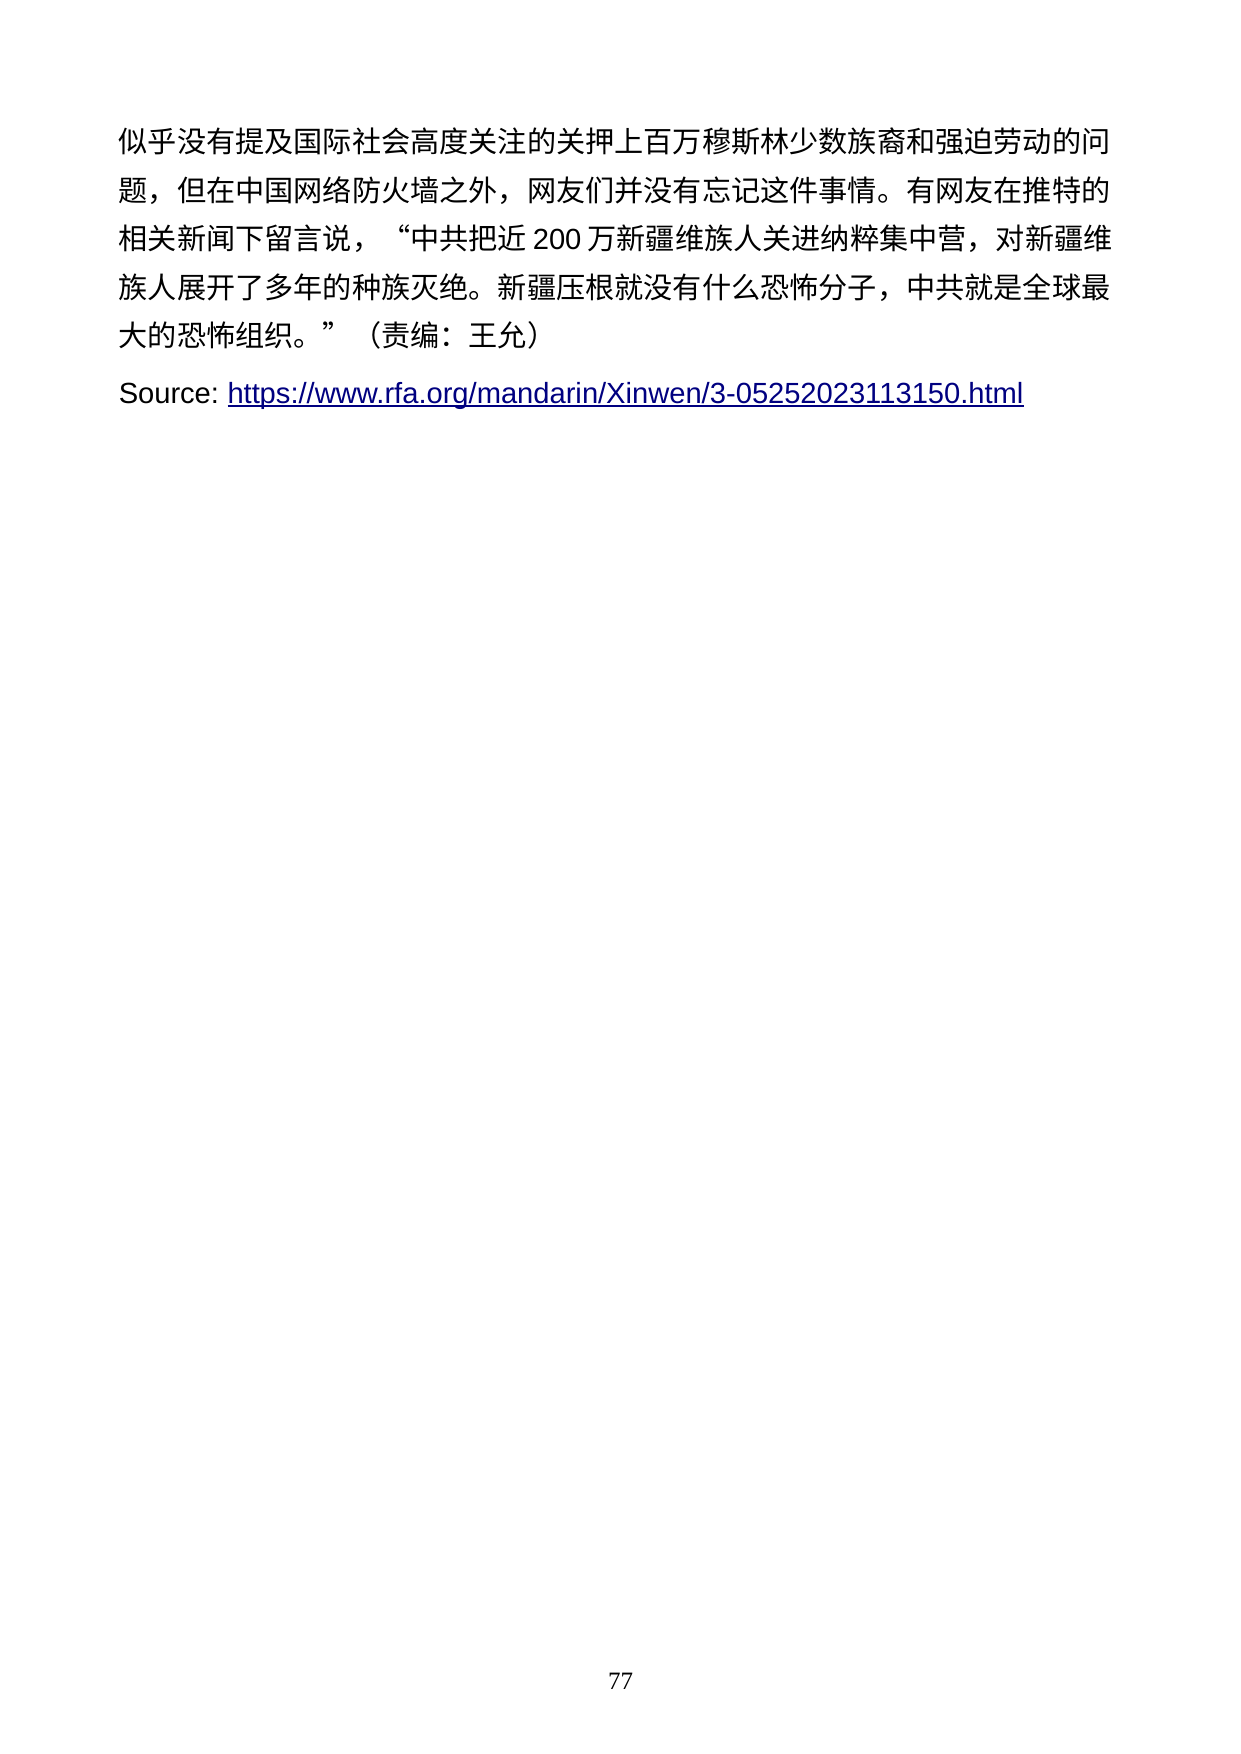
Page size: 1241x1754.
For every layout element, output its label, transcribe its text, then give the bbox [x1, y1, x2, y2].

text 似乎没有提及国际社会高度关注的关押上百万穆斯林少数族裔和强迫劳动的问题，但在中国网络防火墙之外，网友们并没有忘记这件事情。有网友在推特的相关新闻下留言说，“中共把近200万新疆维族人关进纳粹集中营，对新疆维族人展开了多年的种族灭绝。新疆压根就没有什么恐怖分子，中共就是全球最大的恐怖组织。”（责编：王允） [118, 118, 1122, 355]
text Source: https://www.rfa.org/mandarin/Xinwen/3-05252023113150.html [118, 376, 1122, 409]
